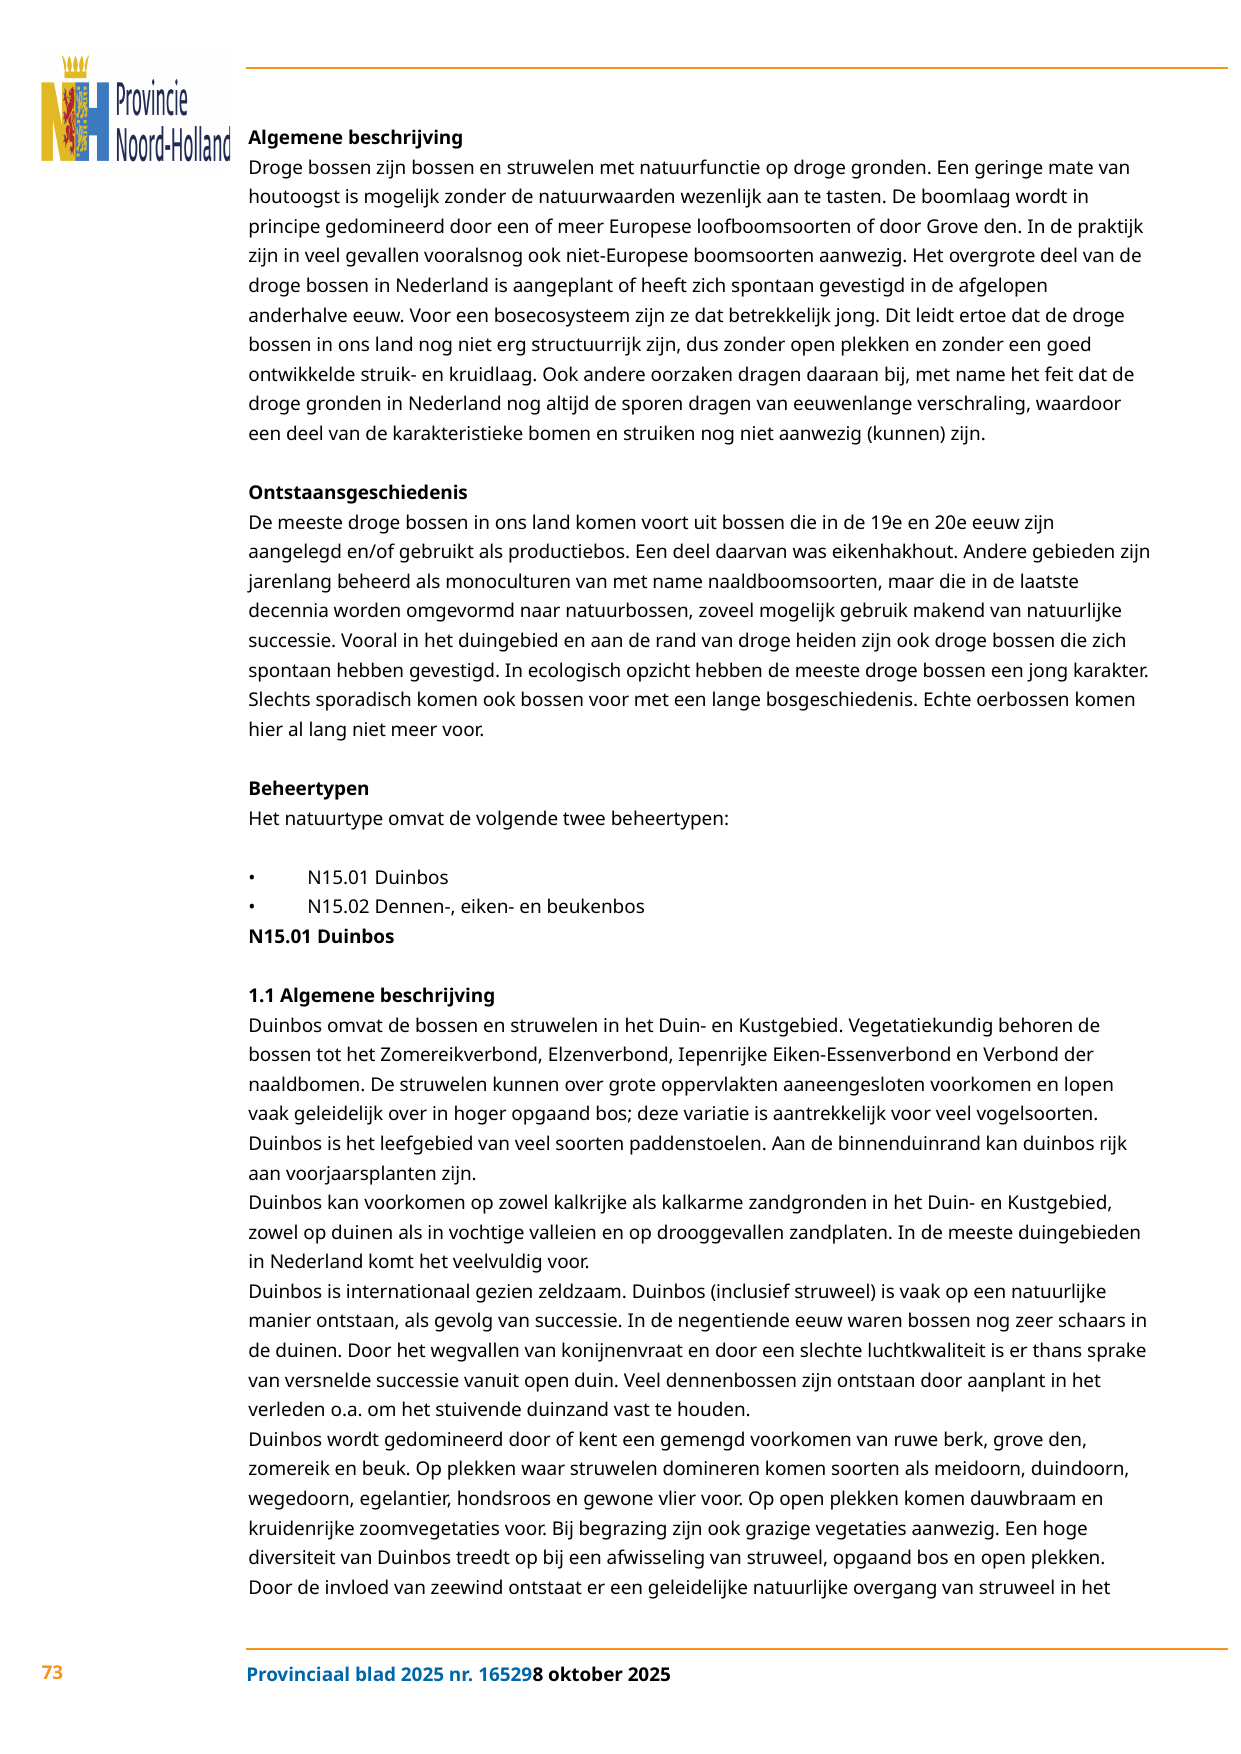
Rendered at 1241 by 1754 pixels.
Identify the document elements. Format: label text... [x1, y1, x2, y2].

text Duinbos wordt gedomineerd door of kent een gemengd voorkomen van ruwe berk, grove den, zomereik en beuk. Op plekken waar struwelen domineren komen soorten als meidoorn, duindoorn, wegedoorn, egelantier, hondsroos en gewone vlier voor. Op open plekken komen dauwbraam en kruidenrijke zoomvegetaties voor. Bij begrazing zijn ook grazige vegetaties aanwezig. Een hoge diversiteit van Duinbos treedt op bij een afwisseling van struweel, opgaand bos en open plekken. Door de invloed van zeewind ontstaat er een geleidelijke natuurlijke overgang van struweel in het [248, 1426, 1152, 1600]
list N15.01 Duinbos [248, 864, 1152, 890]
list N15.02 Dennen-, eiken- en beukenbos [248, 893, 1152, 919]
picture [41, 47, 231, 172]
text Beheertypen [248, 775, 1152, 801]
text De meeste droge bossen in ons land komen voort uit bossen die in de 19e en 20e eeuw zijn aangelegd en/of gebruikt als productiebos. Een deel daarvan was eikenhakhout. Andere gebieden zijn jarenlang beheerd als monoculturen van met name naaldboomsoorten, maar die in de laatste decennia worden omgevormd naar natuurbossen, zoveel mogelijk gebruik makend van natuurlijke successie. Vooral in het duingebied en aan de rand van droge heiden zijn ook droge bossen die zich spontaan hebben gevestigd. In ecologisch opzicht hebben de meeste droge bossen een jong karakter. Slechts sporadisch komen ook bossen voor met een lange bosgeschiedenis. Echte oerbossen komen hier al lang niet meer voor. [248, 509, 1152, 742]
text N15.01 Duinbos [248, 923, 1152, 949]
text Duinbos omvat de bossen en struwelen in het Duin- en Kustgebied. Vegetatiekundig behoren de bossen tot het Zomereikverbond, Elzenverbond, Iepenrijke Eiken-Essenverbond en Verbond der naaldbomen. De struwelen kunnen over grote oppervlakten aaneengesloten voorkomen en lopen vaak geleidelijk over in hoger opgaand bos; deze variatie is aantrekkelijk voor veel vogelsoorten. Duinbos is het leefgebied van veel soorten paddenstoelen. Aan de binnenduinrand kan duinbos rijk aan voorjaarsplanten zijn. [248, 1012, 1152, 1186]
text Het natuurtype omvat de volgende twee beheertypen: [248, 805, 1152, 831]
text Droge bossen zijn bossen en struwelen met natuurfunctie op droge gronden. Een geringe mate van houtoogst is mogelijk zonder de natuurwaarden wezenlijk aan te tasten. De boomlaag wordt in principe gedomineerd door een of meer Europese loofboomsoorten of door Grove den. In de praktijk zijn in veel gevallen vooralsnog ook niet-Europese boomsoorten aanwezig. Het overgrote deel van de droge bossen in Nederland is aangeplant of heeft zich spontaan gevestigd in de afgelopen anderhalve eeuw. Voor een bosecosysteem zijn ze dat betrekkelijk jong. Dit leidt ertoe dat de droge bossen in ons land nog niet erg structuurrijk zijn, dus zonder open plekken en zonder een goed ontwikkelde struik- en kruidlaag. Ook andere oorzaken dragen daaraan bij, met name het feit dat de droge gronden in Nederland nog altijd de sporen dragen van eeuwenlange verschraling, waardoor een deel van de karakteristieke bomen en struiken nog niet aanwezig (kunnen) zijn. [248, 154, 1152, 446]
text Duinbos kan voorkomen op zowel kalkrijke als kalkarme zandgronden in het Duin- en Kustgebied, zowel op duinen als in vochtige valleien en op drooggevallen zandplaten. In de meeste duingebieden in Nederland komt het veelvuldig voor. [248, 1189, 1152, 1274]
text Ontstaansgeschiedenis [248, 479, 1152, 505]
text Duinbos is internationaal gezien zeldzaam. Duinbos (inclusief struweel) is vaak op een natuurlijke manier ontstaan, als gevolg van successie. In de negentiende eeuw waren bossen nog zeer schaars in de duinen. Door het wegvallen van konijnenvraat en door een slechte luchtkwaliteit is er thans sprake van versnelde successie vanuit open duin. Veel dennenbossen zijn ontstaan door aanplant in het verleden o.a. om het stuivende duinzand vast te houden. [248, 1278, 1152, 1422]
text 1.1 Algemene beschrijving [248, 982, 1152, 1008]
text Algemene beschrijving [248, 124, 1152, 150]
